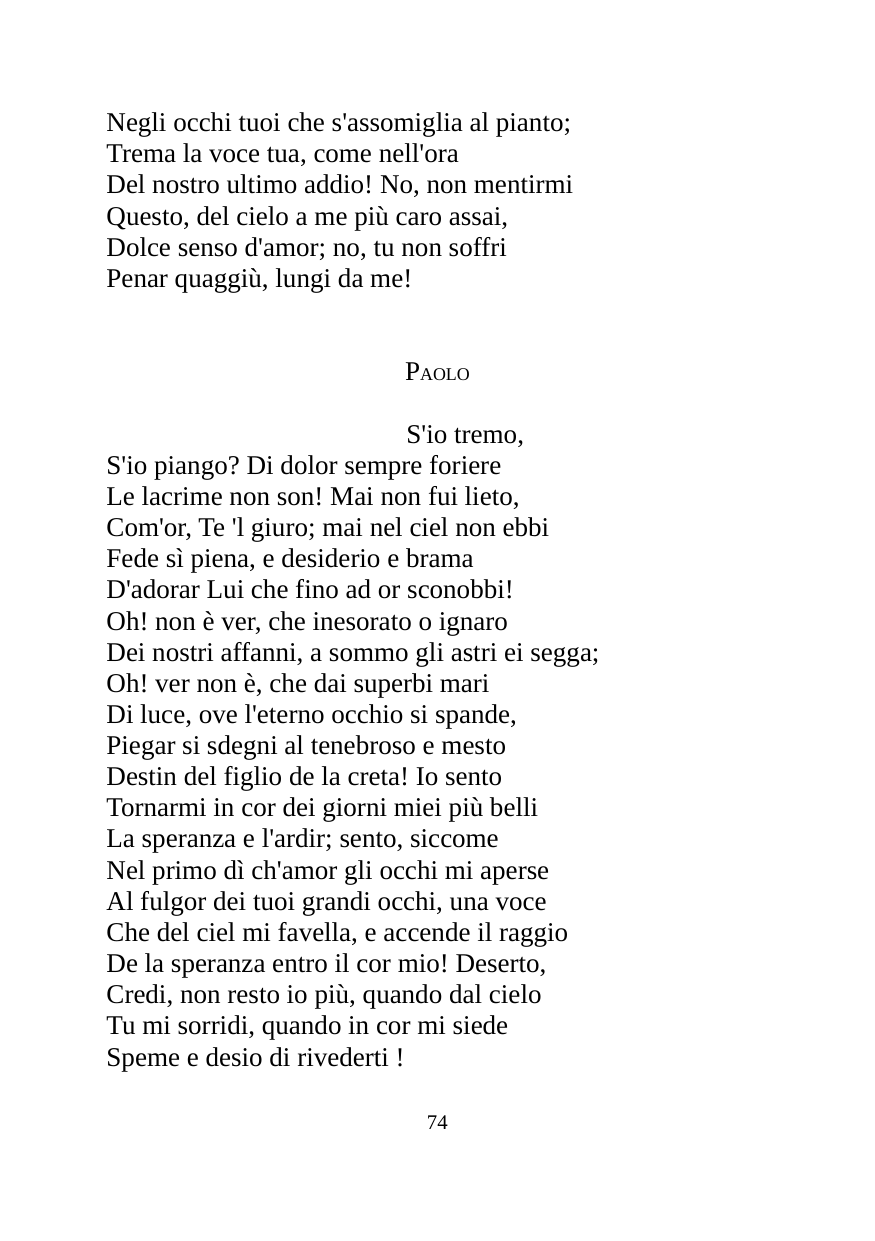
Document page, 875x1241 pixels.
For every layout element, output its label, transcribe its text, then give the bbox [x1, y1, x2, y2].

text S'io piango? Di dolor sempre foriere [106, 449, 768, 480]
text Negli occhi tuoi che s'assomiglia al pianto; [106, 106, 768, 137]
text La speranza e l'ardir; sento, siccome [106, 823, 768, 854]
text Fede sì piena, e desiderio e brama [106, 542, 768, 573]
text Oh! non è ver, che inesorato o ignaro [106, 604, 768, 636]
text Le lacrime non son! Mai non fui lieto, [106, 480, 768, 511]
text Dolce senso d'amor; no, tu non soffri [106, 231, 768, 262]
text Nel primo dì ch'amor gli occhi mi aperse [106, 854, 768, 885]
text Piegar si sdegni al tenebroso e mesto [106, 729, 768, 760]
text Trema la voce tua, come nell'ora [106, 137, 768, 168]
text Di luce, ove l'eterno occhio si spande, [106, 698, 768, 729]
text Dei nostri affanni, a sommo gli astri ei segga; [106, 636, 768, 667]
text Credi, non resto io più, quando dal cielo [106, 978, 768, 1009]
text Oh! ver non è, che dai superbi mari [106, 667, 768, 698]
text Paolo [106, 355, 768, 387]
text De la speranza entro il cor mio! Deserto, [106, 947, 768, 978]
text Tornarmi in cor dei giorni miei più belli [106, 791, 768, 823]
text Penar quaggiù, lungi da me! [106, 262, 768, 293]
text Destin del figlio de la creta! Io sento [106, 760, 768, 791]
text S'io tremo, [406, 418, 768, 449]
text D'adorar Lui che fino ad or sconobbi! [106, 573, 768, 604]
text Al fulgor dei tuoi grandi occhi, una voce [106, 885, 768, 916]
text Tu mi sorridi, quando in cor mi siede [106, 1009, 768, 1041]
text Com'or, Te 'l giuro; mai nel ciel non ebbi [106, 511, 768, 542]
text Speme e desio di rivederti ! [106, 1041, 768, 1072]
text Questo, del cielo a me più caro assai, [106, 200, 768, 231]
text Che del ciel mi favella, e accende il raggio [106, 916, 768, 947]
text Del nostro ultimo addio! No, non mentirmi [106, 168, 768, 200]
